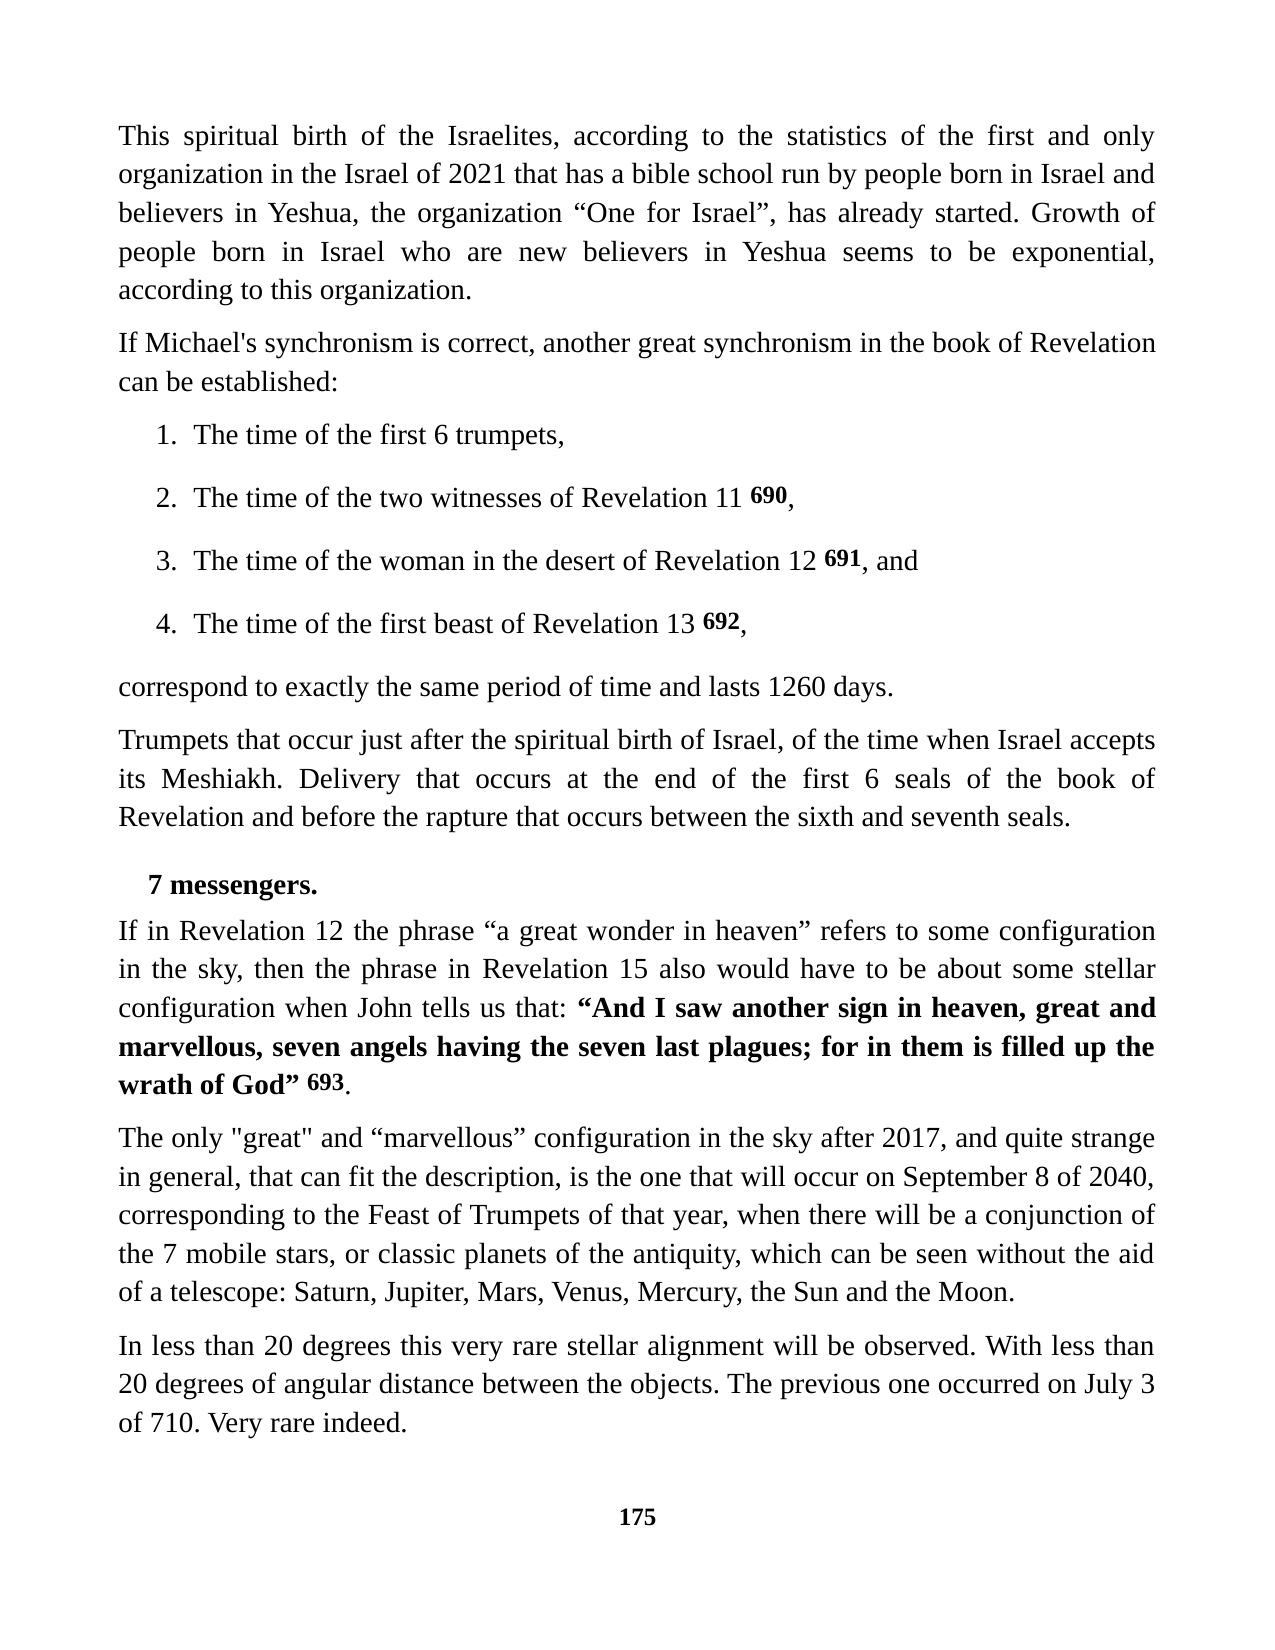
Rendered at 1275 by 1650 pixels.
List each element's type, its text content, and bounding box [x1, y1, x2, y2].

list The time of the woman in the desert of Revelation 12 , and [156, 543, 1157, 577]
text correspond to exactly the same period of time and lasts 1260 days. [118, 669, 1157, 703]
text If Michael's synchronism is correct, another great synchronism in the book of Revelation can be established: [118, 325, 1157, 397]
list The time of the two witnesses of Revelation 11 , [156, 480, 1157, 514]
text If in Revelation 12 the phrase “a great wonder in heaven” refers to some configuration in the sky, then the phrase in Revelation 15 also would have to be about some stellar configuration when John tells us that: “And I saw another sign in heaven, great and marvellous, seven angels having the seven last plagues; for in them is filled up the wrath of God” . [118, 913, 1157, 1101]
text The only "great" and “marvellous” configuration in the sky after 2017, and quite strange in general, that can fit the description, is the one that will occur on September 8 of 2040, corresponding to the Feast of Trumpets of that year, when there will be a conjunction of the 7 mobile stars, or classic planets of the antiquity, which can be seen without the aid of a telescope: Saturn, Jupiter, Mars, Venus, Mercury, the Sun and the Moon. [118, 1120, 1157, 1308]
list The time of the first 6 trumpets, [156, 417, 1157, 451]
text Trumpets that occur just after the spiritual birth of Israel, of the time when Israel accepts its Meshiakh. Delivery that occurs at the end of the first 6 seals of the book of Revelation and before the rapture that occurs between the sixth and seventh seals. [118, 722, 1157, 833]
subtitle 7 messengers. [148, 867, 1157, 901]
list The time of the first beast of Revelation 13 , [156, 606, 1157, 640]
text This spiritual birth of the Israelites, according to the statistics of the first and only organization in the Israel of 2021 that has a bible school run by people born in Israel and believers in Yeshua, the organization “One for Israel”, has already started. Growth of people born in Israel who are new believers in Yeshua seems to be exponential, according to this organization. [118, 118, 1157, 306]
text In less than 20 degrees this very rare stellar alignment will be observed. With less than 20 degrees of angular distance between the objects. The previous one occurred on July 3 of 710. Very rare indeed. [118, 1328, 1157, 1438]
